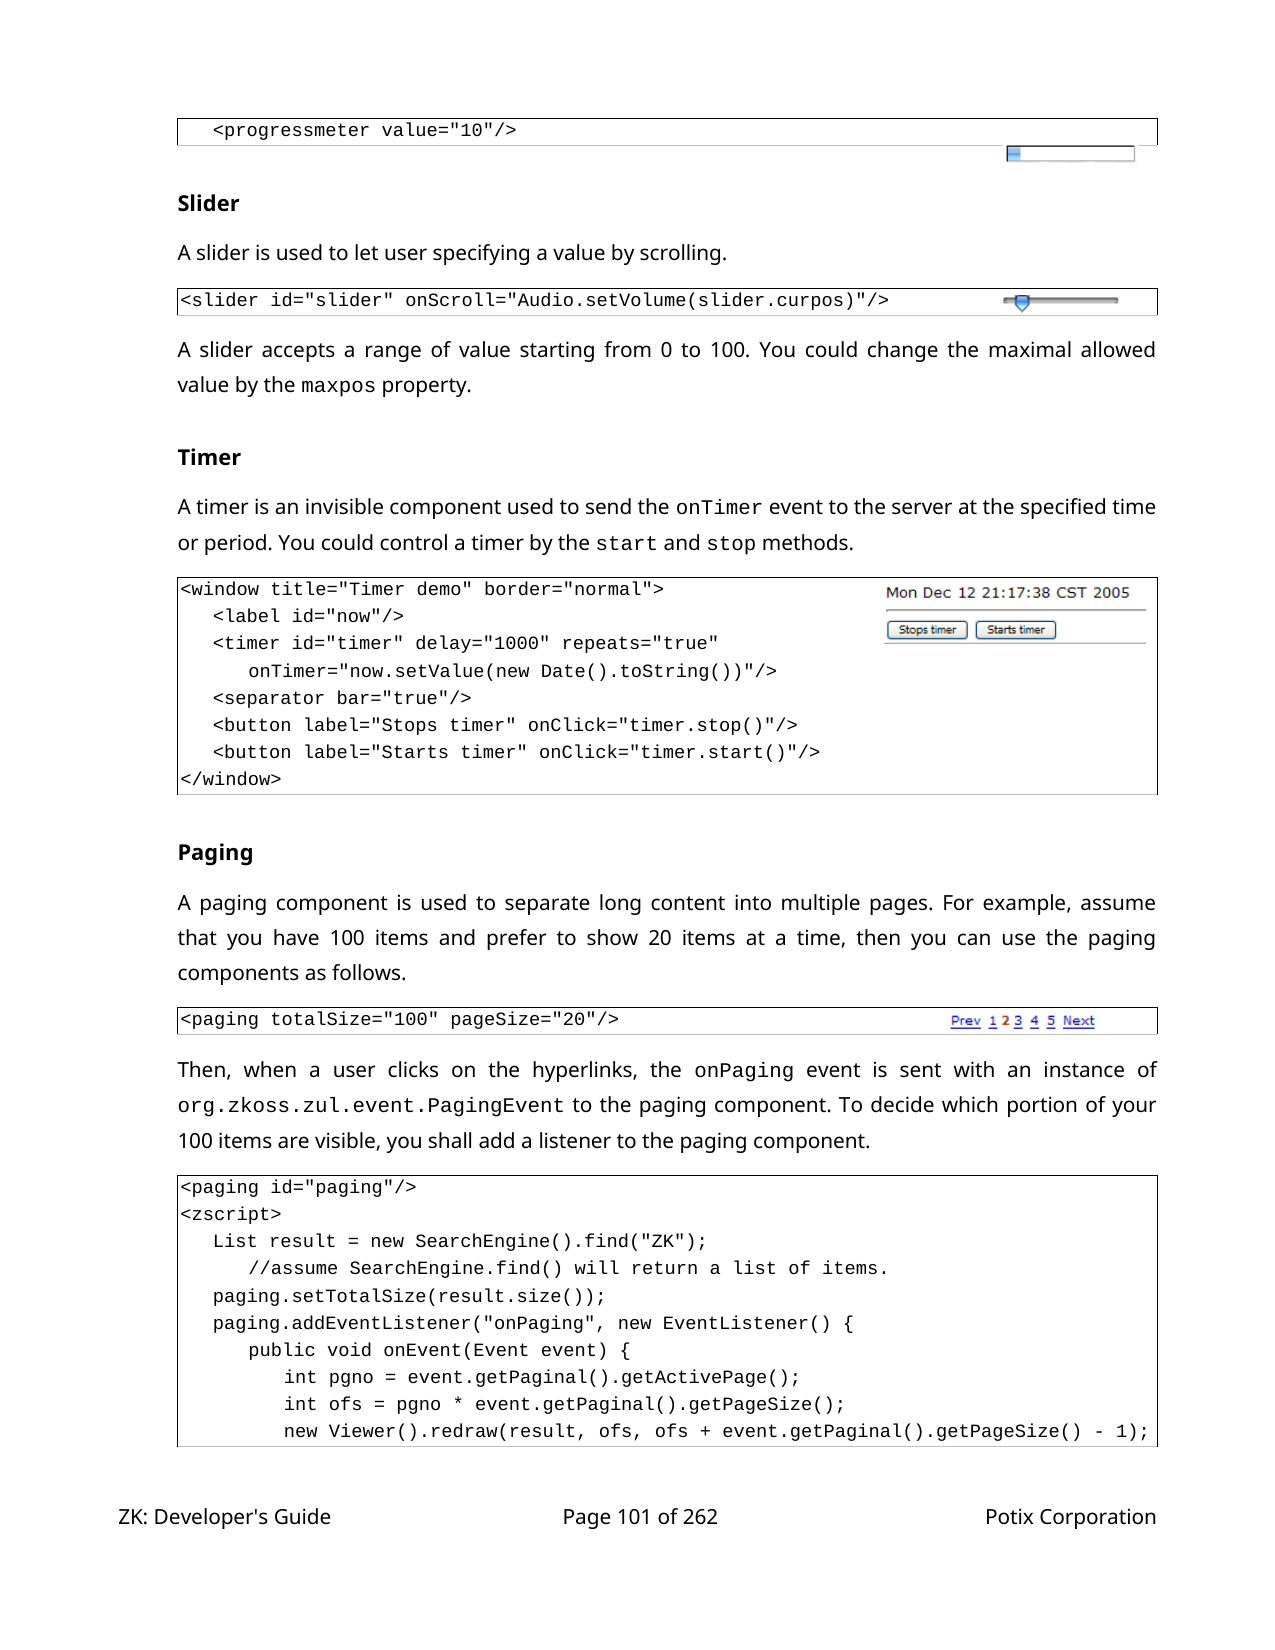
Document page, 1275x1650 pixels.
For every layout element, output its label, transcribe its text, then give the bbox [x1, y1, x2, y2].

text <window title="Timer demo" border="normal"> [178, 578, 1157, 601]
text public void onEvent(Event event) { [178, 1338, 1157, 1362]
text paging.addEventListener("onPaging", new EventListener() { [178, 1311, 1157, 1335]
text List result = new SearchEngine().find("ZK"); [178, 1229, 1157, 1253]
text A paging component is used to separate long content into multiple pages. For example, assume that you have 100 items and prefer to show 20 items at a time, then you can use the paging components as follows. [177, 888, 1157, 986]
picture [1001, 294, 1123, 313]
picture [1003, 143, 1138, 163]
text paging.setTotalSize(result.size()); [178, 1283, 1157, 1308]
subtitle Slider [177, 188, 1157, 218]
text Then, when a user clicks on the hyperlinks, the onPaging event is sent with an instance of org.zkoss.zul.event.PagingEvent to the paging component. To decide which portion of your 100 items are visible, you shall add a listener to the paging component. [177, 1055, 1157, 1154]
text <separator bar="true"/> [178, 686, 1157, 710]
picture [884, 584, 1147, 644]
text A slider is used to let user specifying a value by scrolling. [177, 238, 1157, 267]
text <timer id="timer" delay="1000" repeats="true" [178, 631, 1157, 656]
text <progressmeter value="10"/> [178, 119, 1157, 145]
subtitle Paging [177, 837, 1157, 867]
text int ofs = pgno * event.getPaginal().getPageSize(); [178, 1392, 1157, 1416]
text A slider accepts a range of value starting from 0 to 100. You could change the maximal allowed value by the maxpos property. [177, 335, 1157, 399]
text <slider id="slider" onScroll="Audio.setVolume(slider.curpos)"/> [178, 289, 1157, 315]
text new Viewer().redraw(result, ofs, ofs + event.getPaginal().getPageSize() - 1); [178, 1419, 1157, 1446]
subtitle Timer [177, 442, 1157, 472]
text </window> [178, 767, 1157, 794]
text <button label="Starts timer" onClick="timer.start()"/> [178, 740, 1157, 764]
text <paging id="paging"/> [178, 1176, 1157, 1199]
text int pgno = event.getPaginal().getActivePage(); [178, 1365, 1157, 1389]
picture [947, 1008, 1100, 1033]
text onTimer="now.setValue(new Date().toString())"/> [178, 658, 1157, 683]
text <button label="Stops timer" onClick="timer.stop()"/> [178, 713, 1157, 737]
text <paging totalSize="100" pageSize="20"/> [178, 1008, 1157, 1034]
text <zscript> [178, 1202, 1157, 1226]
text <label id="now"/> [178, 604, 884, 628]
text A timer is an invisible component used to send the onTimer event to the server at the specified time or period. You could control a timer by the start and stop methods. [177, 492, 1157, 556]
text //assume SearchEngine.find() will return a list of items. [178, 1256, 1157, 1281]
